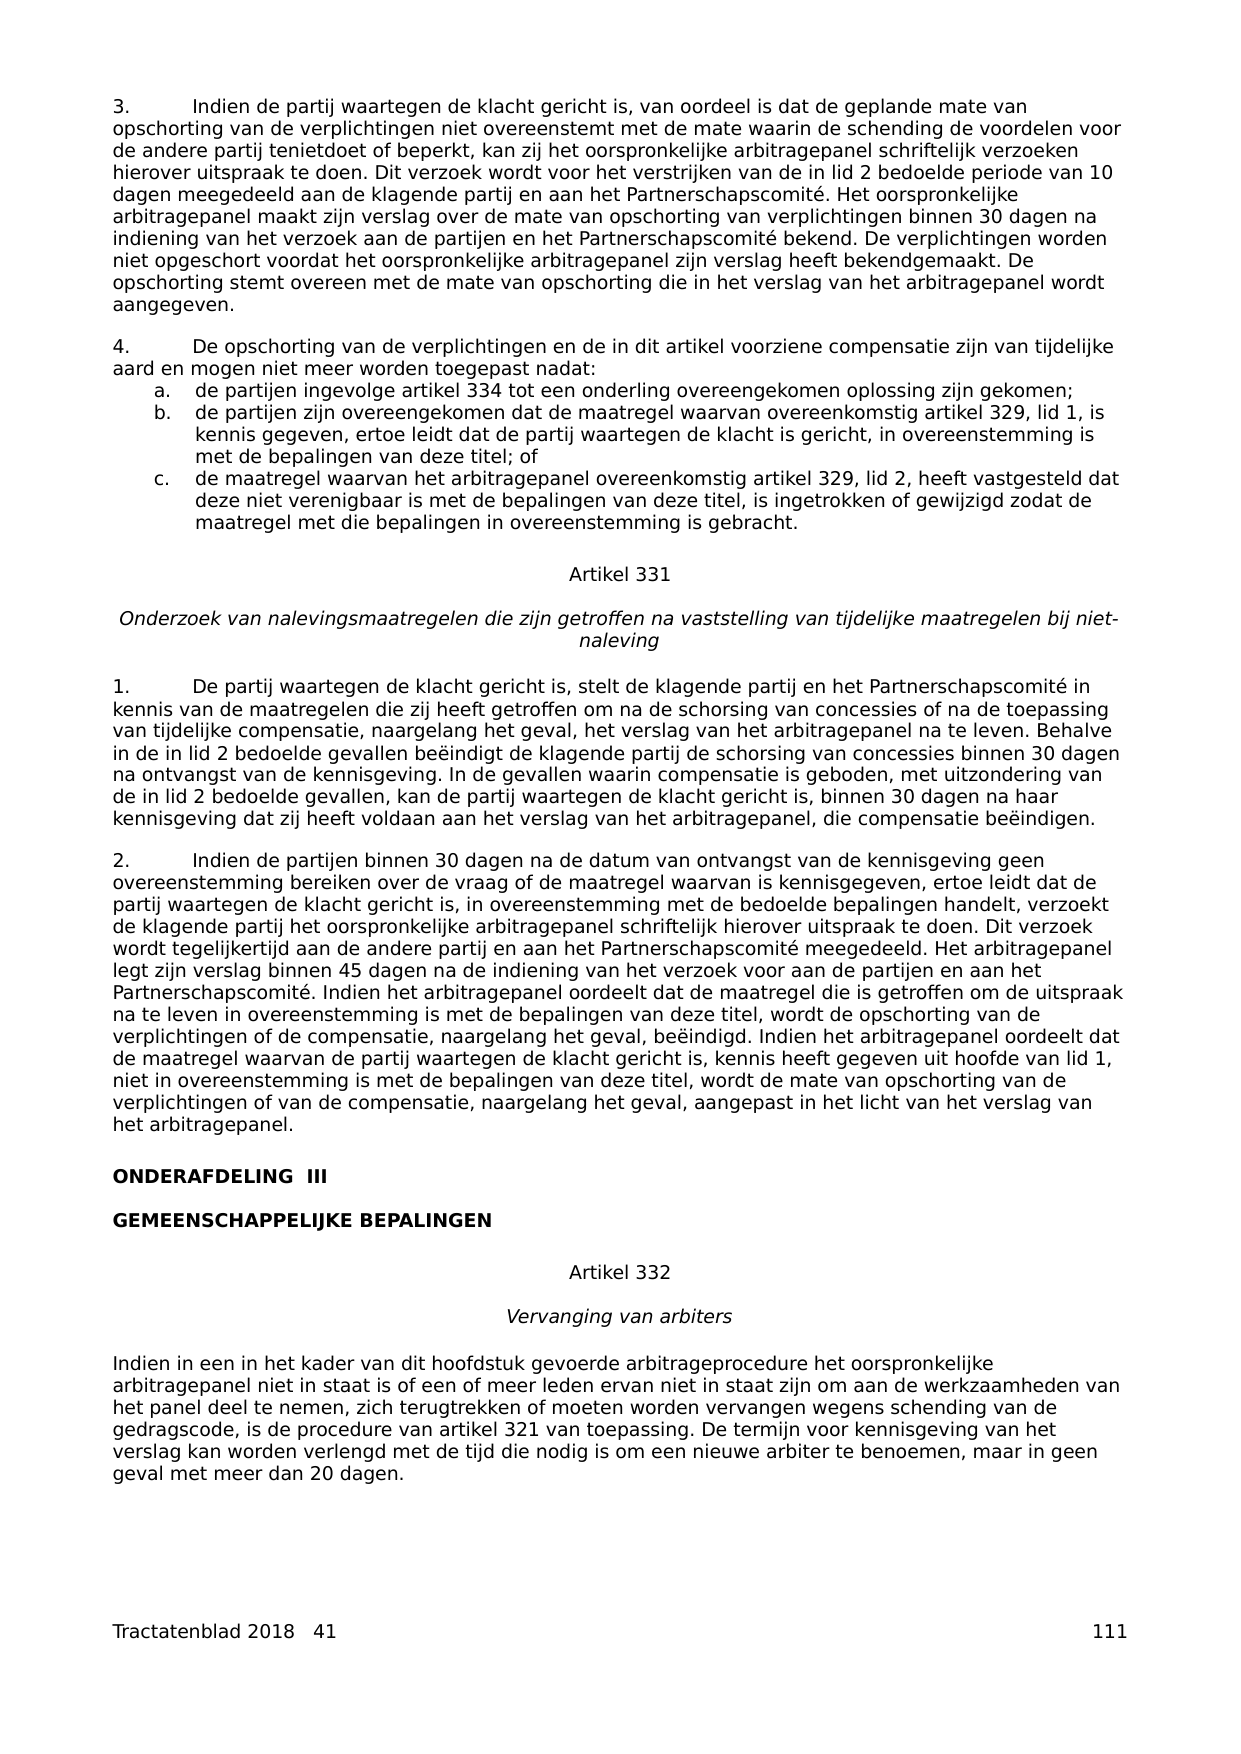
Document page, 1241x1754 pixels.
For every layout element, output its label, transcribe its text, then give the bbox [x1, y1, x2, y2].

text c. de maatregel waarvan het arbitragepanel overeenkomstig artikel 329, lid 2, heeft vastgesteld dat deze niet verenigbaar is met de bepalingen van deze titel, is ingetrokken of gewijzigd zodat de maatregel met die bepalingen in overeenstemming is gebracht. [153, 468, 1128, 533]
text a. de partijen ingevolge artikel 334 tot een onderling overeengekomen oplossing zijn gekomen; [153, 380, 1128, 402]
text 3. Indien de partij waartegen de klacht gericht is, van oordeel is dat de geplande mate van opschorting van de verplichtingen niet overeenstemt met de mate waarin de schending de voordelen voor de andere partij tenietdoet of beperkt, kan zij het oorspronkelijke arbitragepanel schriftelijk verzoeken hierover uitspraak te doen. Dit verzoek wordt voor het verstrijken van de in lid 2 bedoelde periode van 10 dagen meegedeeld aan de klagende partij en aan het Partnerschapscomité. Het oorspronkelijke arbitragepanel maakt zijn verslag over de mate van opschorting van verplichtingen binnen 30 dagen na indiening van het verzoek aan de partijen en het Partnerschapscomité bekend. De verplichtingen worden niet opgeschort voordat het oorspronkelijke arbitragepanel zijn verslag heeft bekendgemaakt. De opschorting stemt overeen met de mate van opschorting die in het verslag van het arbitragepanel wordt aangegeven. [112, 96, 1128, 316]
text b. de partijen zijn overeengekomen dat de maatregel waarvan overeenkomstig artikel 329, lid 1, is kennis gegeven, ertoe leidt dat de partij waartegen de klacht is gericht, in overeenstemming is met de bepalingen van deze titel; of [153, 402, 1128, 468]
subtitle Artikel 331 Onderzoek van nalevingsmaatregelen die zijn getroffen na vaststelling van tijdelijke maatregelen bij niet-naleving [112, 563, 1128, 651]
text 2. Indien de partijen binnen 30 dagen na de datum van ontvangst van de kennisgeving geen overeenstemming bereiken over de vraag of de maatregel waarvan is kennisgegeven, ertoe leidt dat de partij waartegen de klacht gericht is, in overeenstemming met de bedoelde bepalingen handelt, verzoekt de klagende partij het oorspronkelijke arbitragepanel schriftelijk hierover uitspraak te doen. Dit verzoek wordt tegelijkertijd aan de andere partij en aan het Partnerschapscomité meegedeeld. Het arbitragepanel legt zijn verslag binnen 45 dagen na de indiening van het verzoek voor aan de partijen en aan het Partnerschapscomité. Indien het arbitragepanel oordeelt dat de maatregel die is getroffen om de uitspraak na te leven in overeenstemming is met de bepalingen van deze titel, wordt de opschorting van de verplichtingen of de compensatie, naargelang het geval, beëindigd. Indien het arbitragepanel oordeelt dat de maatregel waarvan de partij waartegen de klacht gericht is, kennis heeft gegeven uit hoofde van lid 1, niet in overeenstemming is met de bepalingen van deze titel, wordt de mate van opschorting van de verplichtingen of van de compensatie, naargelang het geval, aangepast in het licht van het verslag van het arbitragepanel. [112, 850, 1128, 1136]
text Indien in een in het kader van dit hoofdstuk gevoerde arbitrageprocedure het oorspronkelijke arbitragepanel niet in staat is of een of meer leden ervan niet in staat zijn om aan de werkzaamheden van het panel deel te nemen, zich terugtrekken of moeten worden vervangen wegens schending van de gedragscode, is de procedure van artikel 321 van toepassing. De termijn voor kennisgeving van het verslag kan worden verlengd met de tijd die nodig is om een nieuwe arbiter te benoemen, maar in geen geval met meer dan 20 dagen. [112, 1353, 1128, 1485]
text 4. De opschorting van de verplichtingen en de in dit artikel voorziene compensatie zijn van tijdelijke aard en mogen niet meer worden toegepast nadat: [112, 336, 1128, 380]
subtitle ONDERAFDELING III GEMEENSCHAPPELIJKE BEPALINGEN [112, 1166, 1128, 1232]
text 1. De partij waartegen de klacht gericht is, stelt de klagende partij en het Partnerschapscomité in kennis van de maatregelen die zij heeft getroffen om na de schorsing van concessies of na de toepassing van tijdelijke compensatie, naargelang het geval, het verslag van het arbitragepanel na te leven. Behalve in de in lid 2 bedoelde gevallen beëindigt de klagende partij de schorsing van concessies binnen 30 dagen na ontvangst van de kennisgeving. In de gevallen waarin compensatie is geboden, met uitzondering van de in lid 2 bedoelde gevallen, kan de partij waartegen de klacht gericht is, binnen 30 dagen na haar kennisgeving dat zij heeft voldaan aan het verslag van het arbitragepanel, die compensatie beëindigen. [112, 676, 1128, 830]
subtitle Artikel 332 Vervanging van arbiters [112, 1262, 1128, 1328]
